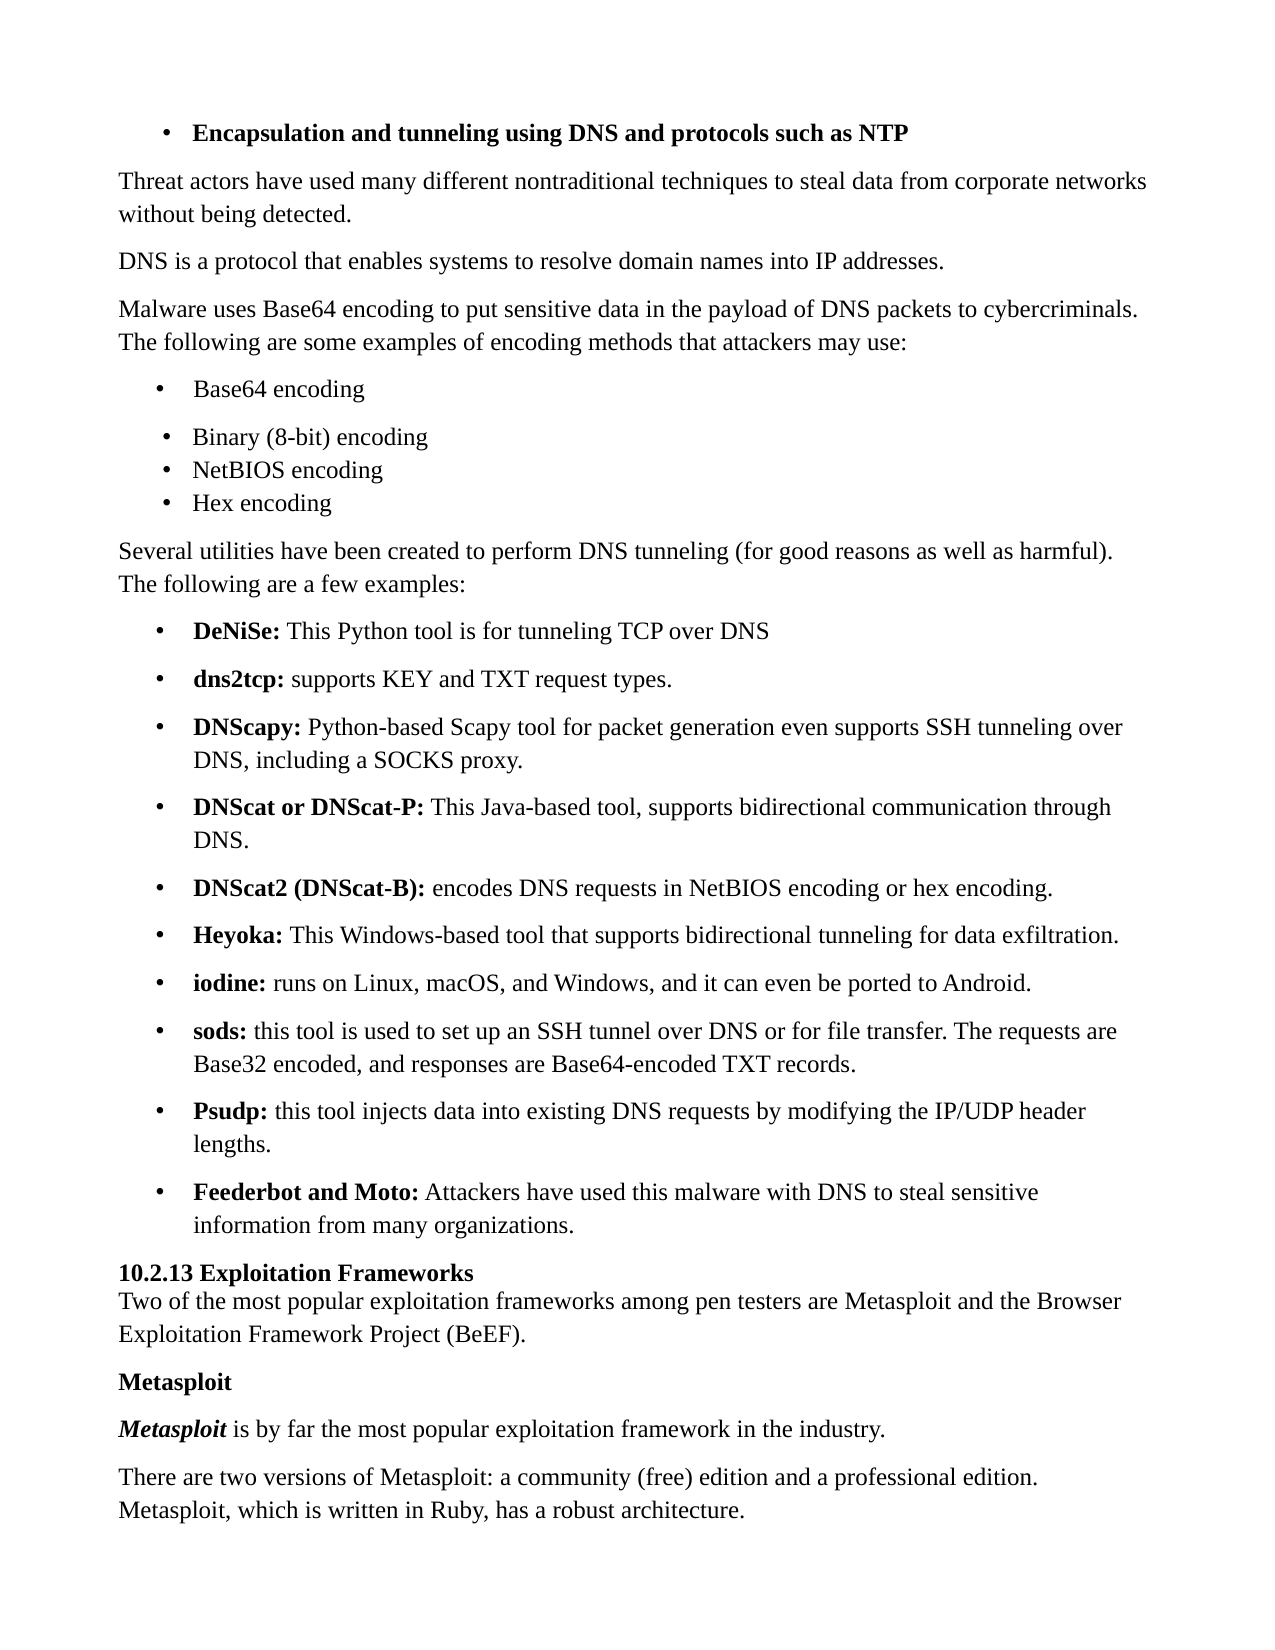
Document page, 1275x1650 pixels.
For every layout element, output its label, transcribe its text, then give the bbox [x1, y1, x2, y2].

list Base64 encoding [156, 374, 1157, 403]
list DNScapy: Python-based Scapy tool for packet generation even supports SSH tunneling over DNS, including a SOCKS proxy. [156, 712, 1157, 773]
list Binary (8-bit) encoding [162, 422, 1157, 451]
list Hex encoding [162, 488, 1157, 517]
list Feederbot and Moto: Attackers have used this malware with DNS to steal sensitive information from many organizations. [156, 1177, 1157, 1239]
list Heyoka: This Windows-based tool that supports bidirectional tunneling for data exfiltration. [156, 921, 1157, 949]
text 10.2.13 Exploitation Frameworks [118, 1258, 1157, 1286]
list sods: this tool is used to set up an SSH tunnel over DNS or for file transfer. The requests are Base32 encoded, and responses are Base64-encoded TXT records. [156, 1016, 1157, 1077]
list dns2tcp: supports KEY and TXT request types. [156, 664, 1157, 693]
list Psudp: this tool injects data into existing DNS requests by modifying the IP/UDP header lengths. [156, 1096, 1157, 1158]
list DeNiSe: This Python tool is for tunneling TCP over DNS [156, 616, 1157, 645]
text There are two versions of Metasploit: a community (free) edition and a professional edition. Metasploit, which is written in Ruby, has a robust architecture. [118, 1462, 1157, 1524]
text Metasploit is by far the most popular exploitation framework in the industry. [118, 1414, 1157, 1443]
text Threat actors have used many different nontraditional techniques to steal data from corporate networks without being detected. [118, 166, 1157, 227]
list DNScat2 (DNScat-B): encodes DNS requests in NetBIOS encoding or hex encoding. [156, 873, 1157, 902]
text DNS is a protocol that enables systems to resolve domain names into IP addresses. [118, 246, 1157, 275]
list DNScat or DNScat-P: This Java-based tool, supports bidirectional communication through DNS. [156, 792, 1157, 854]
text Metasploit [118, 1367, 1157, 1396]
text Several utilities have been created to perform DNS tunneling (for good reasons as well as harmful). The following are a few examples: [118, 536, 1157, 598]
text Malware uses Base64 encoding to put sensitive data in the payload of DNS packets to cybercriminals. The following are some examples of encoding methods that attackers may use: [118, 294, 1157, 356]
list iodine: runs on Linux, macOS, and Windows, and it can even be ported to Android. [156, 968, 1157, 997]
list NetBIOS encoding [162, 455, 1157, 484]
list Encapsulation and tunneling using DNS and protocols such as NTP [162, 118, 1157, 147]
text Two of the most popular exploitation frameworks among pen testers are Metasploit and the Browser Exploitation Framework Project (BeEF). [118, 1286, 1157, 1348]
